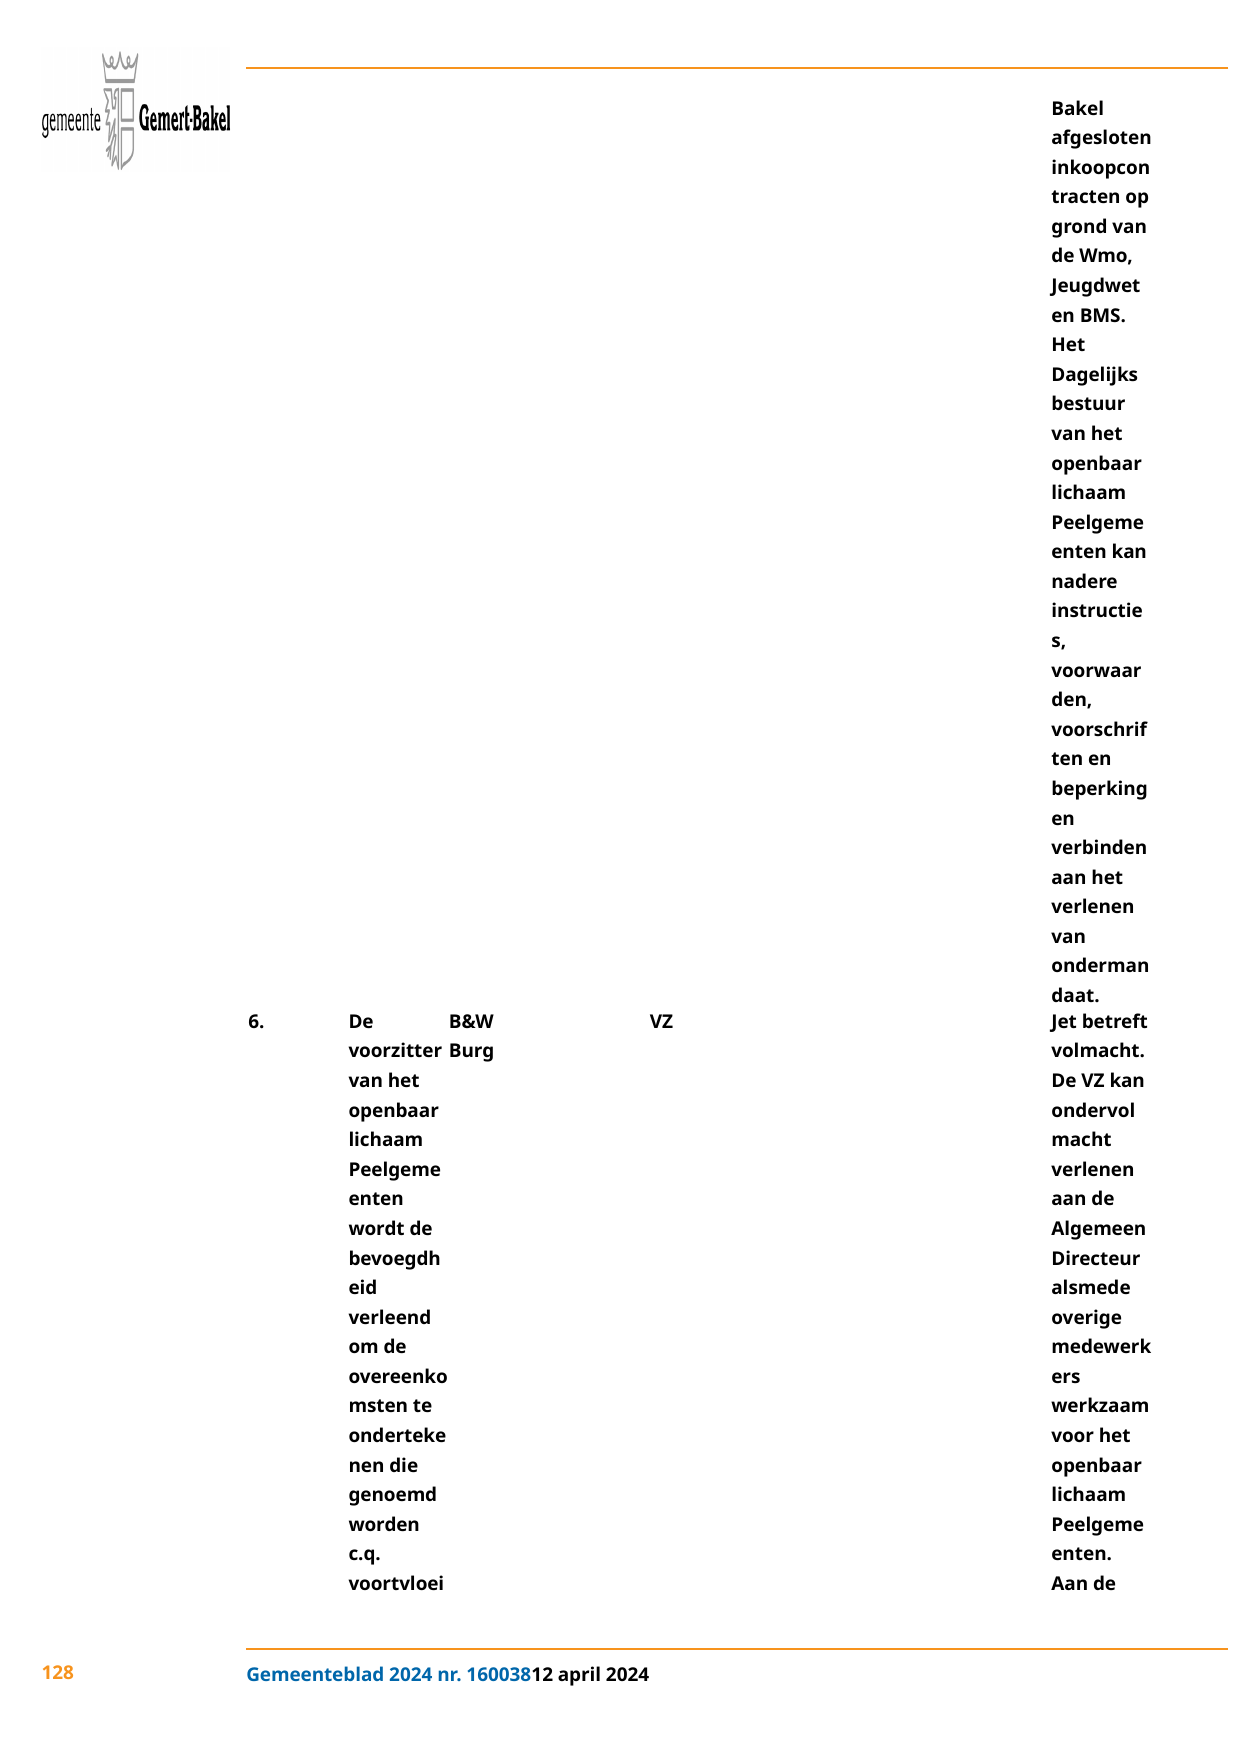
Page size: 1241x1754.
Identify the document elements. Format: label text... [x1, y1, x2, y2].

table_cell B&W Burg [449, 1008, 549, 1596]
table_cell [248, 95, 348, 1008]
table_cell 6. [248, 1008, 348, 1596]
table_cell [449, 95, 549, 1008]
table_cell [850, 1008, 951, 1596]
table_cell [951, 95, 1051, 1008]
table_cell De voorzitter van het openbaar lichaam Peelgemeenten wordt de bevoegdheid verleend om de overeenkomsten te ondertekenen die genoemd worden c.q. voortvloei [348, 1008, 449, 1596]
table_cell VZ [650, 1008, 750, 1596]
table_cell [348, 95, 449, 1008]
table_cell [850, 95, 951, 1008]
table_cell Jet betreft volmacht. De VZ kan ondervolmacht verlenen aan de Algemeen Directeur alsmede overige medewerkers werkzaam voor het openbaar lichaam Peelgemeenten. Aan de [1051, 1008, 1152, 1596]
table_cell [750, 1008, 850, 1596]
table_cell [951, 1008, 1051, 1596]
table_cell [650, 95, 750, 1008]
table_cell [750, 95, 850, 1008]
table_cell Bakel afgesloten inkoopcontracten op grond van de Wmo, Jeugdwet en BMS. Het Dagelijks bestuur van het openbaar lichaam Peelgemeenten kan nadere instructies, voorwaarden, voorschriften en beperkingen verbinden aan het verlenen van ondermandaat. [1051, 95, 1152, 1008]
picture [41, 47, 231, 172]
table_cell [549, 95, 649, 1008]
table_cell [549, 1008, 649, 1596]
